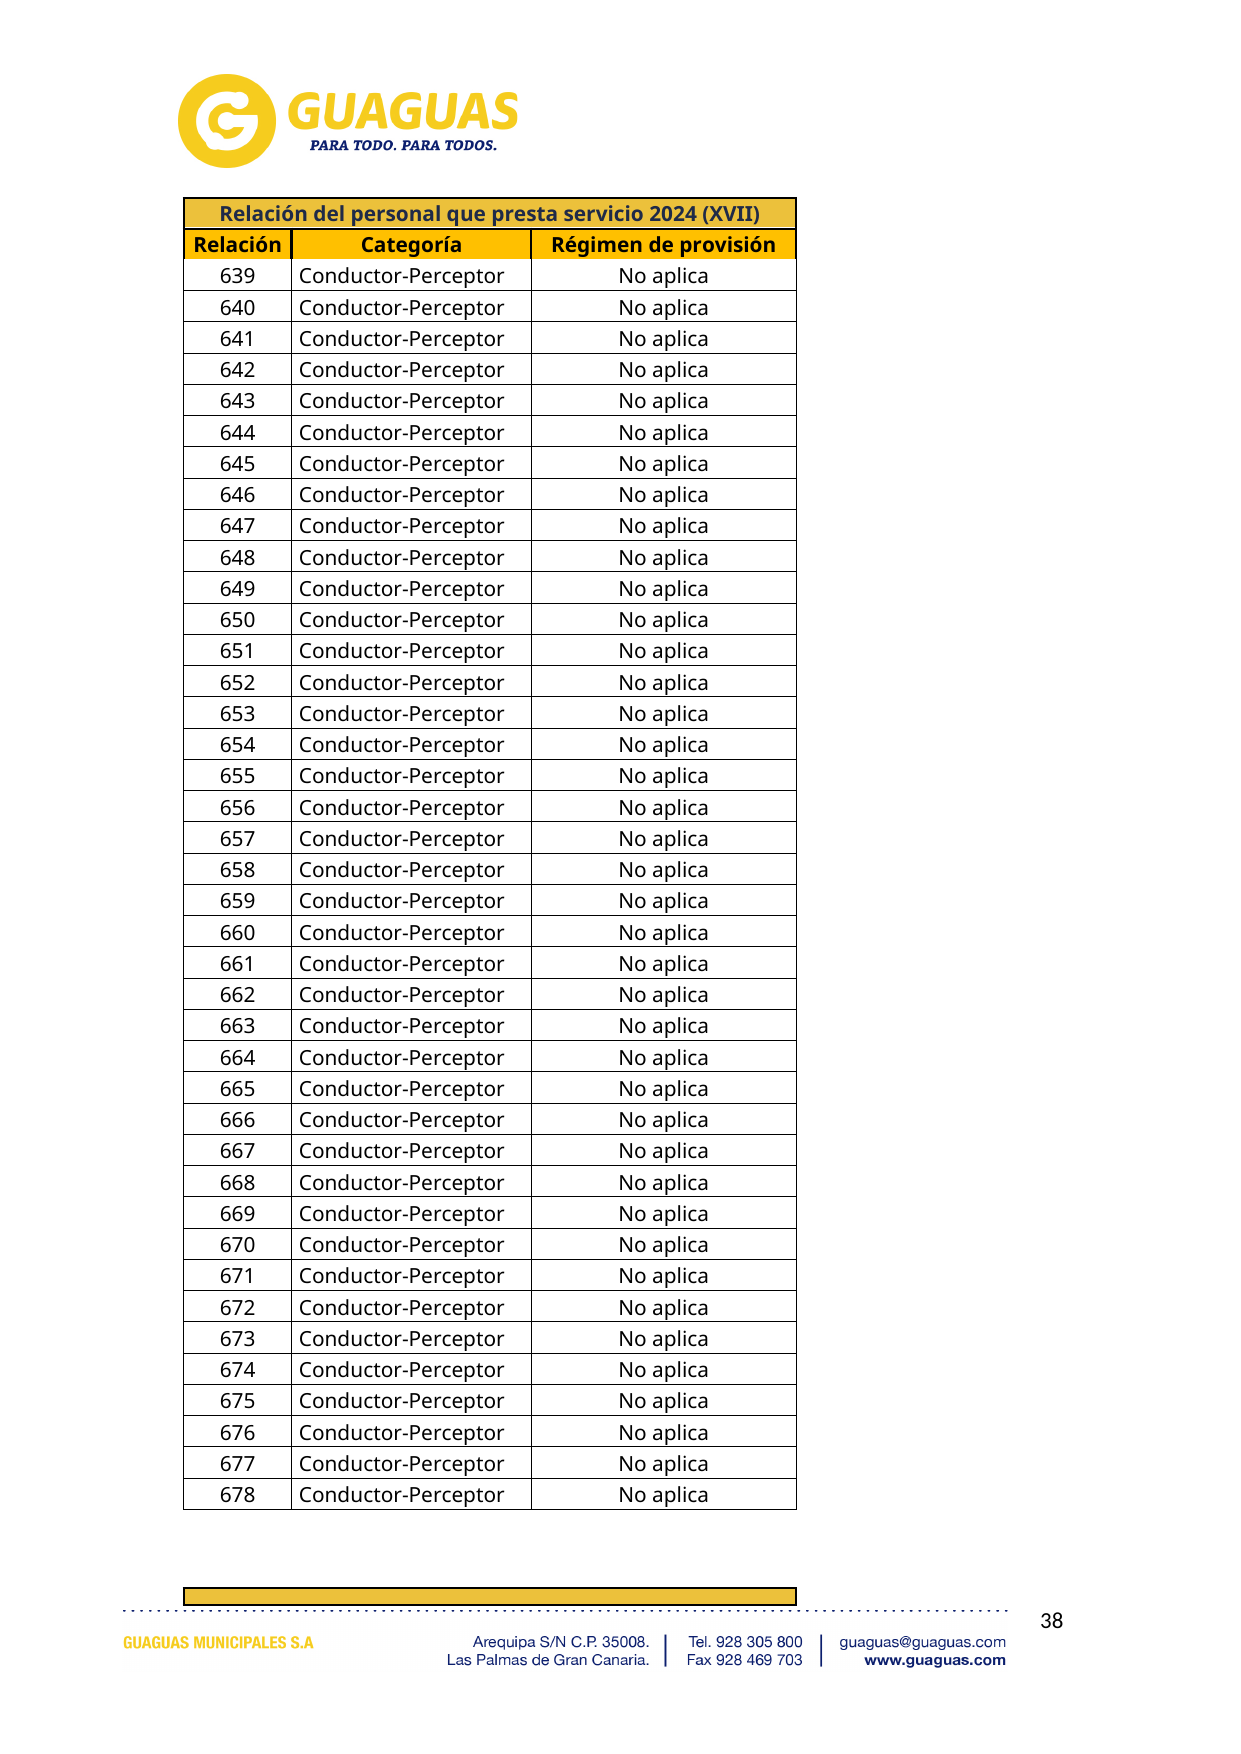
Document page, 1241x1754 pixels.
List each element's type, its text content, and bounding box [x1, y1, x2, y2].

table_cell 649 [184, 572, 291, 602]
table_cell No aplica [532, 259, 796, 290]
table_cell No aplica [532, 916, 796, 946]
table_cell No aplica [532, 979, 796, 1009]
table_cell 646 [184, 479, 291, 509]
table_cell Conductor-Perceptor [292, 791, 531, 821]
table_cell Conductor-Perceptor [292, 697, 531, 727]
table_cell Conductor-Perceptor [292, 1479, 531, 1509]
table_cell No aplica [532, 1479, 796, 1509]
table_cell 678 [184, 1479, 291, 1509]
table_cell No aplica [532, 729, 796, 759]
table_cell No aplica [532, 1197, 796, 1227]
table_cell Conductor-Perceptor [292, 354, 531, 384]
table_cell 653 [184, 697, 291, 727]
table_cell No aplica [532, 1229, 796, 1259]
table_cell 674 [184, 1354, 291, 1384]
table_cell No aplica [532, 697, 796, 727]
table_cell No aplica [532, 1072, 796, 1102]
table_cell 647 [184, 510, 291, 540]
table_cell 675 [184, 1385, 291, 1415]
table_cell Conductor-Perceptor [292, 635, 531, 665]
table_cell No aplica [532, 854, 796, 884]
table_cell No aplica [532, 760, 796, 790]
table_cell No aplica [532, 1135, 796, 1165]
table_cell Conductor-Perceptor [292, 291, 531, 321]
table_cell Conductor-Perceptor [292, 666, 531, 696]
table_cell No aplica [532, 1260, 796, 1290]
table_cell No aplica [532, 354, 796, 384]
table_cell 652 [184, 666, 291, 696]
table_cell 661 [184, 947, 291, 977]
table_cell No aplica [532, 604, 796, 634]
table_cell Conductor-Perceptor [292, 916, 531, 946]
table_cell No aplica [532, 1447, 796, 1477]
table_cell 651 [184, 635, 291, 665]
table_cell 669 [184, 1197, 291, 1227]
table_cell Conductor-Perceptor [292, 1010, 531, 1040]
table_cell 676 [184, 1416, 291, 1446]
table_cell Conductor-Perceptor [292, 854, 531, 884]
table_cell 655 [184, 760, 291, 790]
table_cell Conductor-Perceptor [292, 479, 531, 509]
table_cell No aplica [532, 541, 796, 571]
table_cell No aplica [532, 885, 796, 915]
table_cell 641 [184, 322, 291, 352]
table_cell 677 [184, 1447, 291, 1477]
table_cell 660 [184, 916, 291, 946]
table_cell Conductor-Perceptor [292, 1322, 531, 1352]
table_cell 657 [184, 822, 291, 852]
table_cell No aplica [532, 322, 796, 352]
table_cell Conductor-Perceptor [292, 1291, 531, 1321]
table_header Relación del personal que presta servicio 2024 (XVII) [185, 199, 795, 227]
table_cell No aplica [532, 1385, 796, 1415]
table_cell No aplica [532, 791, 796, 821]
table_cell 644 [184, 416, 291, 446]
table_cell Conductor-Perceptor [292, 1385, 531, 1415]
table_cell No aplica [532, 1322, 796, 1352]
table_cell Conductor-Perceptor [292, 1354, 531, 1384]
table_cell No aplica [532, 572, 796, 602]
table_header [185, 1589, 795, 1604]
table_cell No aplica [532, 1166, 796, 1196]
table_cell Conductor-Perceptor [292, 510, 531, 540]
table_cell 658 [184, 854, 291, 884]
table_cell 656 [184, 791, 291, 821]
table_cell No aplica [532, 666, 796, 696]
table_cell Conductor-Perceptor [292, 572, 531, 602]
table_cell Conductor-Perceptor [292, 385, 531, 415]
table_cell Conductor-Perceptor [292, 729, 531, 759]
table_cell No aplica [532, 1104, 796, 1134]
table_cell 654 [184, 729, 291, 759]
table_cell Conductor-Perceptor [292, 1072, 531, 1102]
table_cell 648 [184, 541, 291, 571]
table_cell 639 [184, 259, 291, 290]
table_cell 650 [184, 604, 291, 634]
table_cell 643 [184, 385, 291, 415]
table_cell Conductor-Perceptor [292, 604, 531, 634]
table_cell Conductor-Perceptor [292, 259, 531, 290]
table_cell No aplica [532, 635, 796, 665]
table_cell 666 [184, 1104, 291, 1134]
table_cell No aplica [532, 1041, 796, 1071]
table_cell 670 [184, 1229, 291, 1259]
table_cell 662 [184, 979, 291, 1009]
table_cell Categoría [293, 230, 530, 259]
table_cell Conductor-Perceptor [292, 1447, 531, 1477]
table_cell 672 [184, 1291, 291, 1321]
table_cell Conductor-Perceptor [292, 322, 531, 352]
table_cell No aplica [532, 1291, 796, 1321]
table_cell Relación [185, 230, 290, 259]
table_cell 664 [184, 1041, 291, 1071]
table_cell No aplica [532, 479, 796, 509]
table_cell 673 [184, 1322, 291, 1352]
table_cell 671 [184, 1260, 291, 1290]
table_cell 645 [184, 447, 291, 477]
table_cell 665 [184, 1072, 291, 1102]
table_cell No aplica [532, 291, 796, 321]
table_cell Conductor-Perceptor [292, 416, 531, 446]
table_cell 642 [184, 354, 291, 384]
table_cell Conductor-Perceptor [292, 1416, 531, 1446]
table_cell No aplica [532, 1354, 796, 1384]
table_cell No aplica [532, 947, 796, 977]
table_cell Conductor-Perceptor [292, 979, 531, 1009]
table_cell Conductor-Perceptor [292, 447, 531, 477]
table_cell No aplica [532, 822, 796, 852]
table_cell Conductor-Perceptor [292, 760, 531, 790]
table_cell Conductor-Perceptor [292, 1260, 531, 1290]
table_cell Régimen de provisión [532, 230, 795, 259]
table_cell No aplica [532, 510, 796, 540]
table_cell No aplica [532, 447, 796, 477]
table_cell Conductor-Perceptor [292, 1197, 531, 1227]
table_cell Conductor-Perceptor [292, 947, 531, 977]
table_cell Conductor-Perceptor [292, 541, 531, 571]
table_cell Conductor-Perceptor [292, 1041, 531, 1071]
table_cell 663 [184, 1010, 291, 1040]
table_cell Conductor-Perceptor [292, 822, 531, 852]
table_cell No aplica [532, 1010, 796, 1040]
table_cell Conductor-Perceptor [292, 1166, 531, 1196]
table_cell Conductor-Perceptor [292, 1135, 531, 1165]
table_cell 659 [184, 885, 291, 915]
table_cell Conductor-Perceptor [292, 1229, 531, 1259]
table_cell Conductor-Perceptor [292, 1104, 531, 1134]
table_cell No aplica [532, 1416, 796, 1446]
table_cell 668 [184, 1166, 291, 1196]
table_cell No aplica [532, 416, 796, 446]
table_cell No aplica [532, 385, 796, 415]
table_cell Conductor-Perceptor [292, 885, 531, 915]
table_cell 667 [184, 1135, 291, 1165]
table_cell 640 [184, 291, 291, 321]
